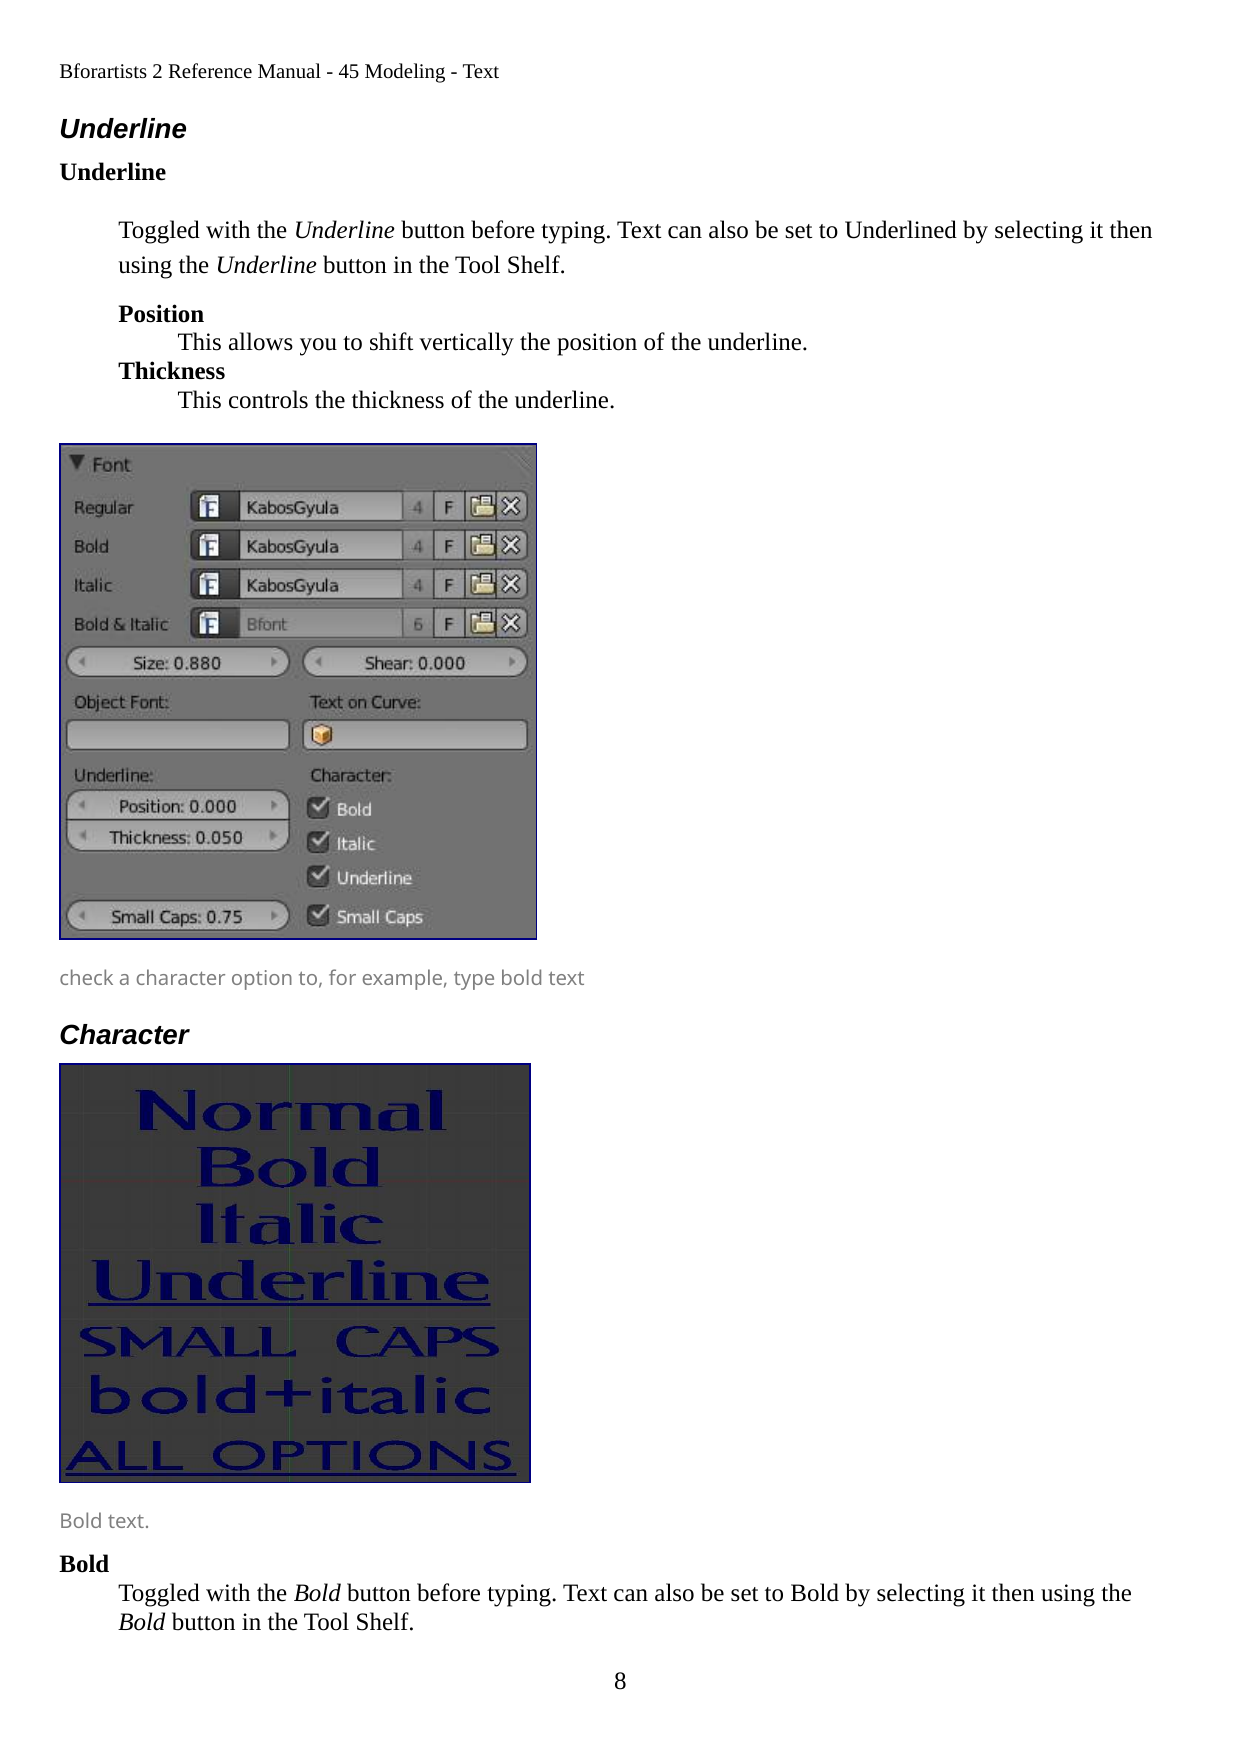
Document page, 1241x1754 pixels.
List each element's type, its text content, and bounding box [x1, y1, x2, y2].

subtitle Underline [59, 157, 1181, 186]
subtitle Position [118, 299, 1181, 327]
list This allows you to shift vertically the position of the underline. [177, 327, 1181, 356]
text check a character option to, for example, type bold text [59, 960, 1181, 991]
list Toggled with the Bold button before typing. Text can also be set to Bold by selecting it then using the Bold button in the Tool Shelf. [118, 1578, 1181, 1636]
subtitle Thickness [118, 356, 1181, 385]
list This controls the thickness of the underline. [177, 385, 1181, 414]
text Bold text. [59, 1503, 1181, 1535]
subtitle Underline [59, 113, 1181, 144]
picture [61, 445, 536, 938]
subtitle Bold [59, 1549, 1181, 1578]
picture [61, 1065, 529, 1482]
text Toggled with the Underline button before typing. Text can also be set to Underlined by selecting it then using the Underline button in the Tool Shelf. [118, 215, 1181, 278]
subtitle Character [59, 1018, 1181, 1050]
